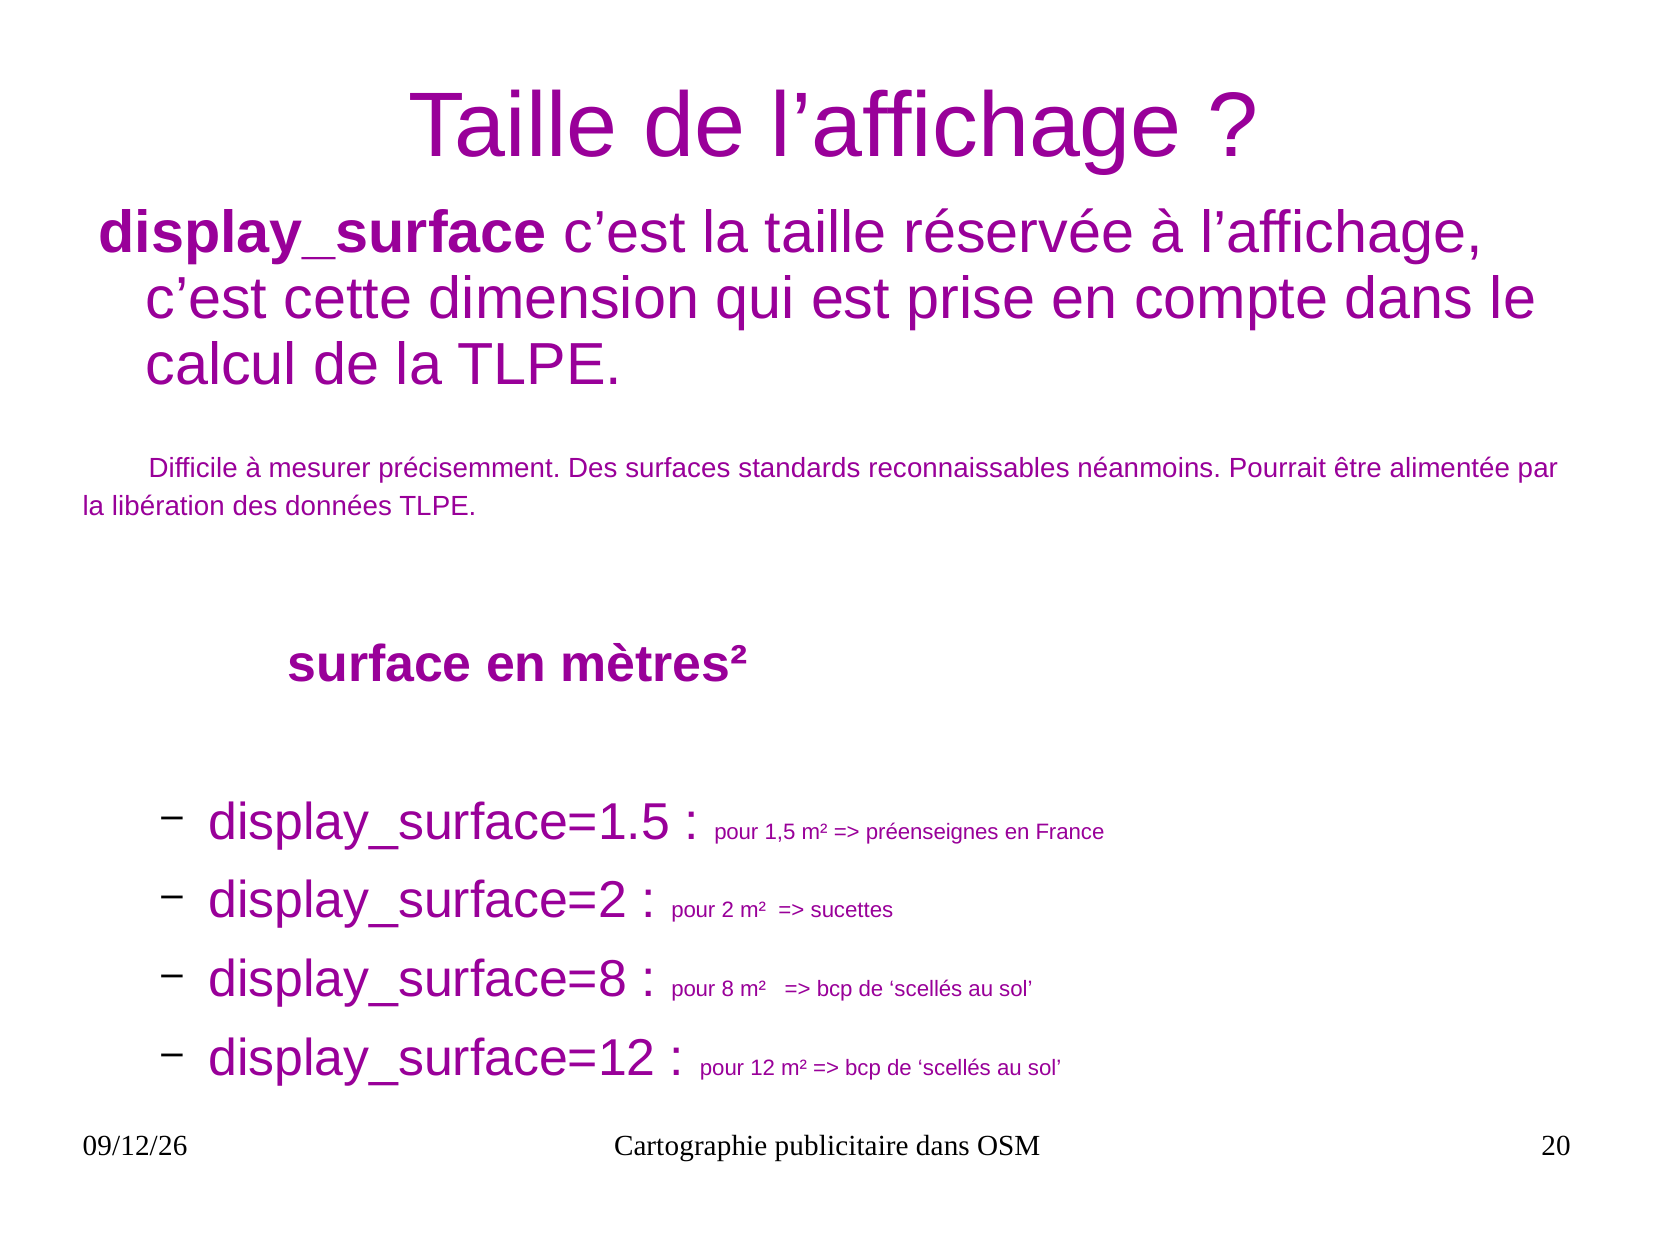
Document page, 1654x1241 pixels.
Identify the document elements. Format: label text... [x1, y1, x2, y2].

list display_surface c’est la taille réservée à l’affichage, c’est cette dimension qui est prise en compte dans le calcul de la TLPE. Difficile à mesurer précisemment. Des surfaces standards reconnaissables néanmoins. Pourrait être alimentée par la libération des données TLPE. surface en mètres² display_surface=1.5 : pour 1,5 m² => préenseignes en France display_surface=2 : pour 2 m² => sucettes display_surface=8 : pour 8 m² => bcp de ‘scellés au sol’ display_surface=12 : pour 12 m² => bcp de ‘scellés au sol’ [82, 195, 1571, 1096]
title Taille de l’affichage ? [90, 19, 1579, 225]
